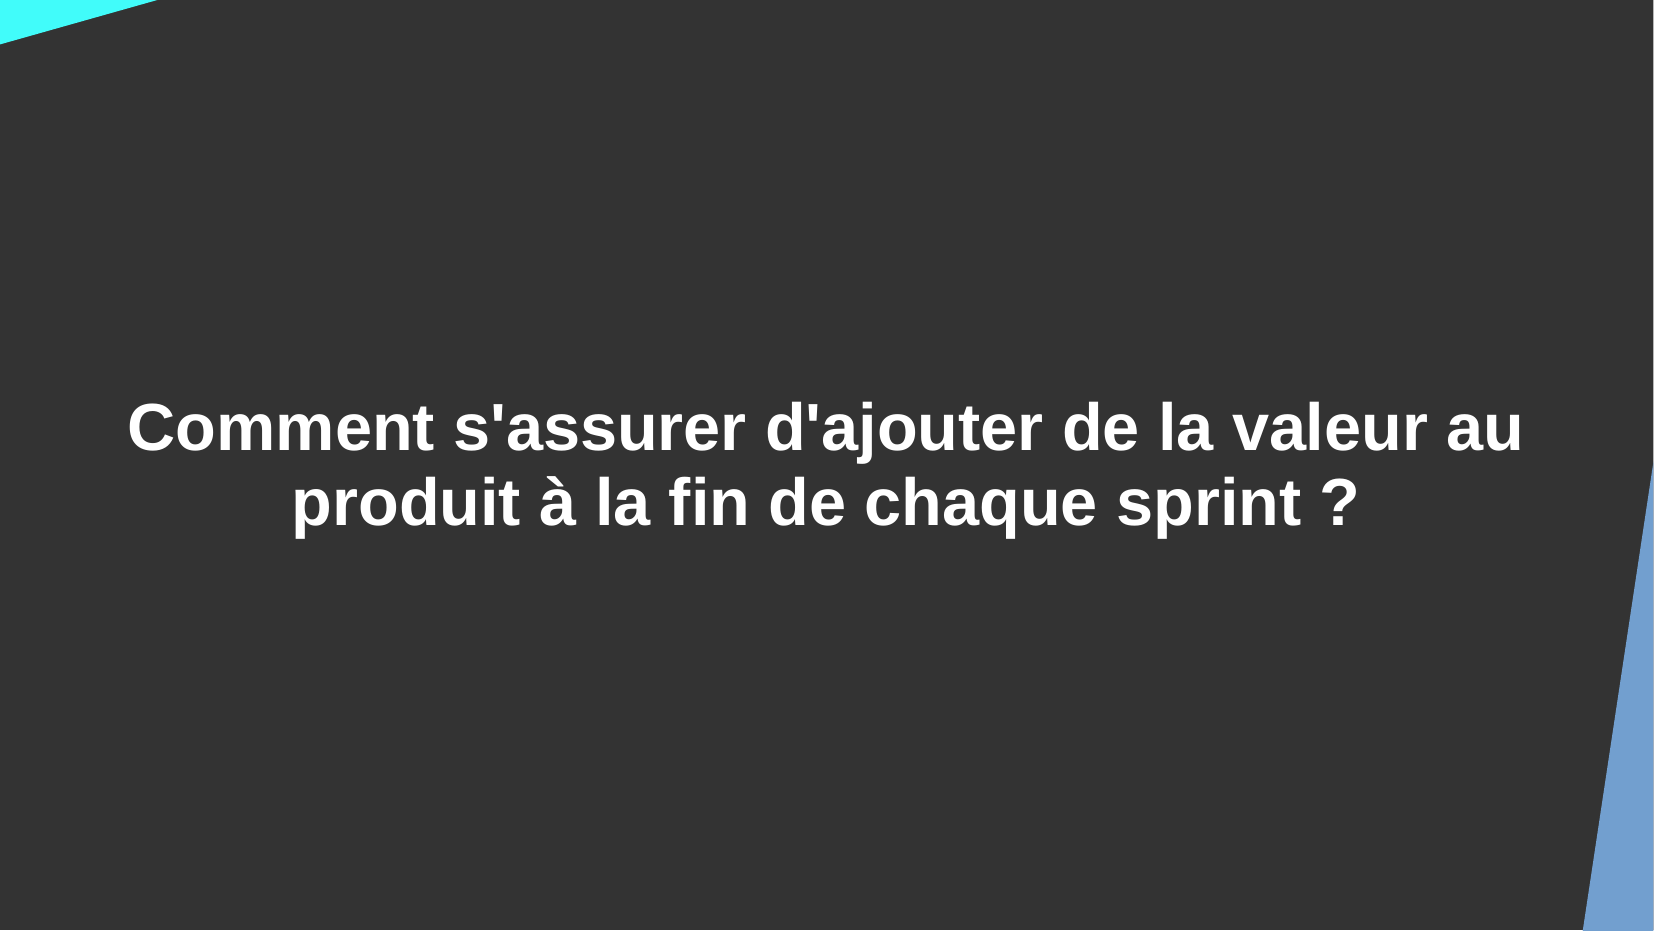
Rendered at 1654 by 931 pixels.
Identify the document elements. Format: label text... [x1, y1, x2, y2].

text_box [1582, 457, 1654, 931]
text_box [0, 0, 158, 45]
title Comment s'assurer d'ajouter de la valeur au produit à la fin de chaque sprint ? [31, 367, 1622, 563]
